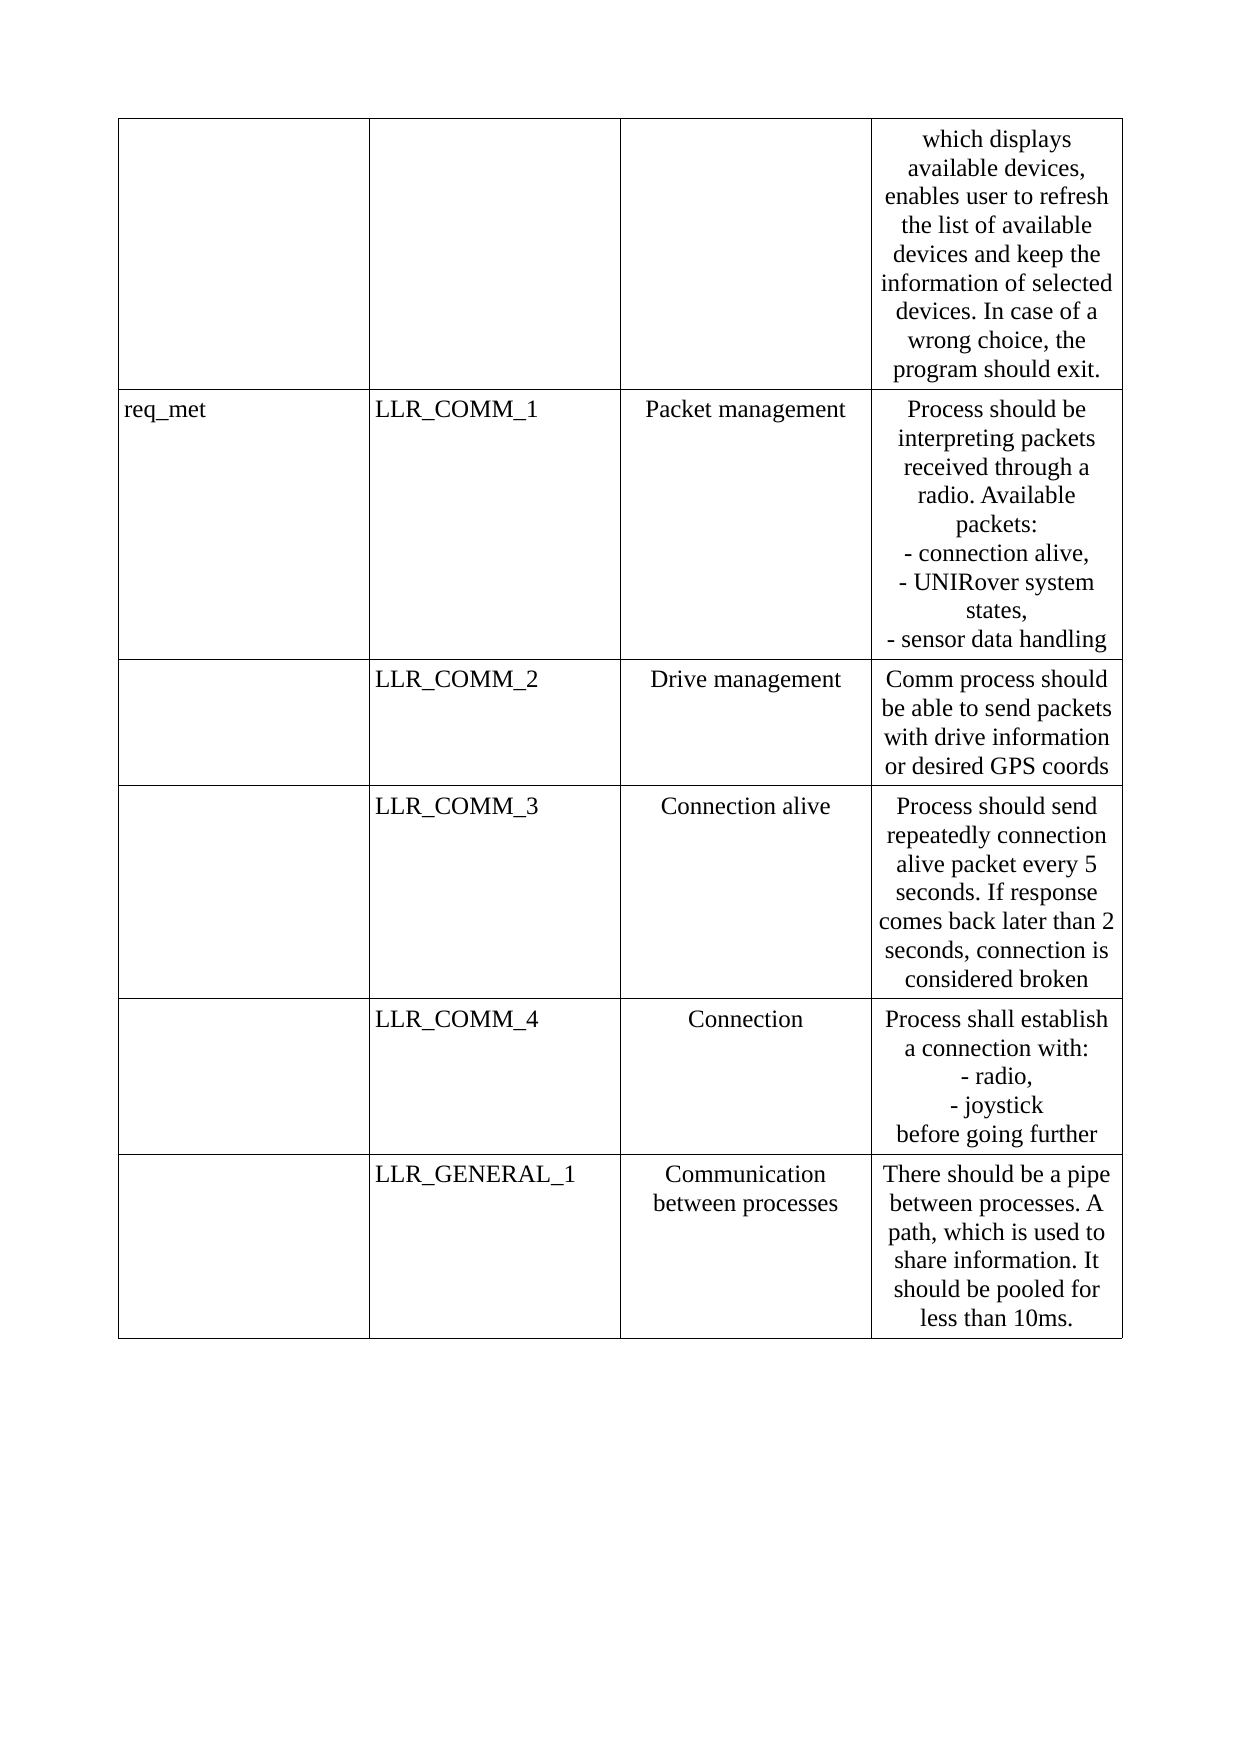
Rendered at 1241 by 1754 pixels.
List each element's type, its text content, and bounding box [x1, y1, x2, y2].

table_cell There should be a pipe between processes. A path, which is used to share information. It should be pooled for less than 10ms. [872, 1155, 1122, 1337]
table_cell LLR_GENERAL_1 [370, 1155, 620, 1337]
table_cell Process should send repeatedly connection alive packet every 5 seconds. If response comes back later than 2 seconds, connection is considered broken [872, 786, 1122, 998]
table_cell Packet management [621, 390, 871, 659]
table_cell [370, 119, 620, 388]
table_cell which displays available devices, enables user to refresh the list of available devices and keep the information of selected devices. In case of a wrong choice, the program should exit. [872, 119, 1122, 388]
table_cell Process shall establish a connection with: - radio, - joystick before going further [872, 999, 1122, 1153]
table_cell Connection alive [621, 786, 871, 998]
table_cell [119, 999, 369, 1153]
table_cell Communication between processes [621, 1155, 871, 1337]
table_cell Connection [621, 999, 871, 1153]
table_cell LLR_COMM_1 [370, 390, 620, 659]
table_cell req_met [119, 390, 369, 659]
table_cell Comm process should be able to send packets with drive information or desired GPS coords [872, 660, 1122, 785]
table_cell [621, 119, 871, 388]
table_cell [119, 660, 369, 785]
table_cell LLR_COMM_3 [370, 786, 620, 998]
table_cell LLR_COMM_2 [370, 660, 620, 785]
table_cell Process should be interpreting packets received through a radio. Available packets: - connection alive, - UNIRover system states, - sensor data handling [872, 390, 1122, 659]
table_cell Drive management [621, 660, 871, 785]
table_cell [119, 1155, 369, 1337]
table_cell [119, 119, 369, 388]
table_cell LLR_COMM_4 [370, 999, 620, 1153]
table_cell [119, 786, 369, 998]
